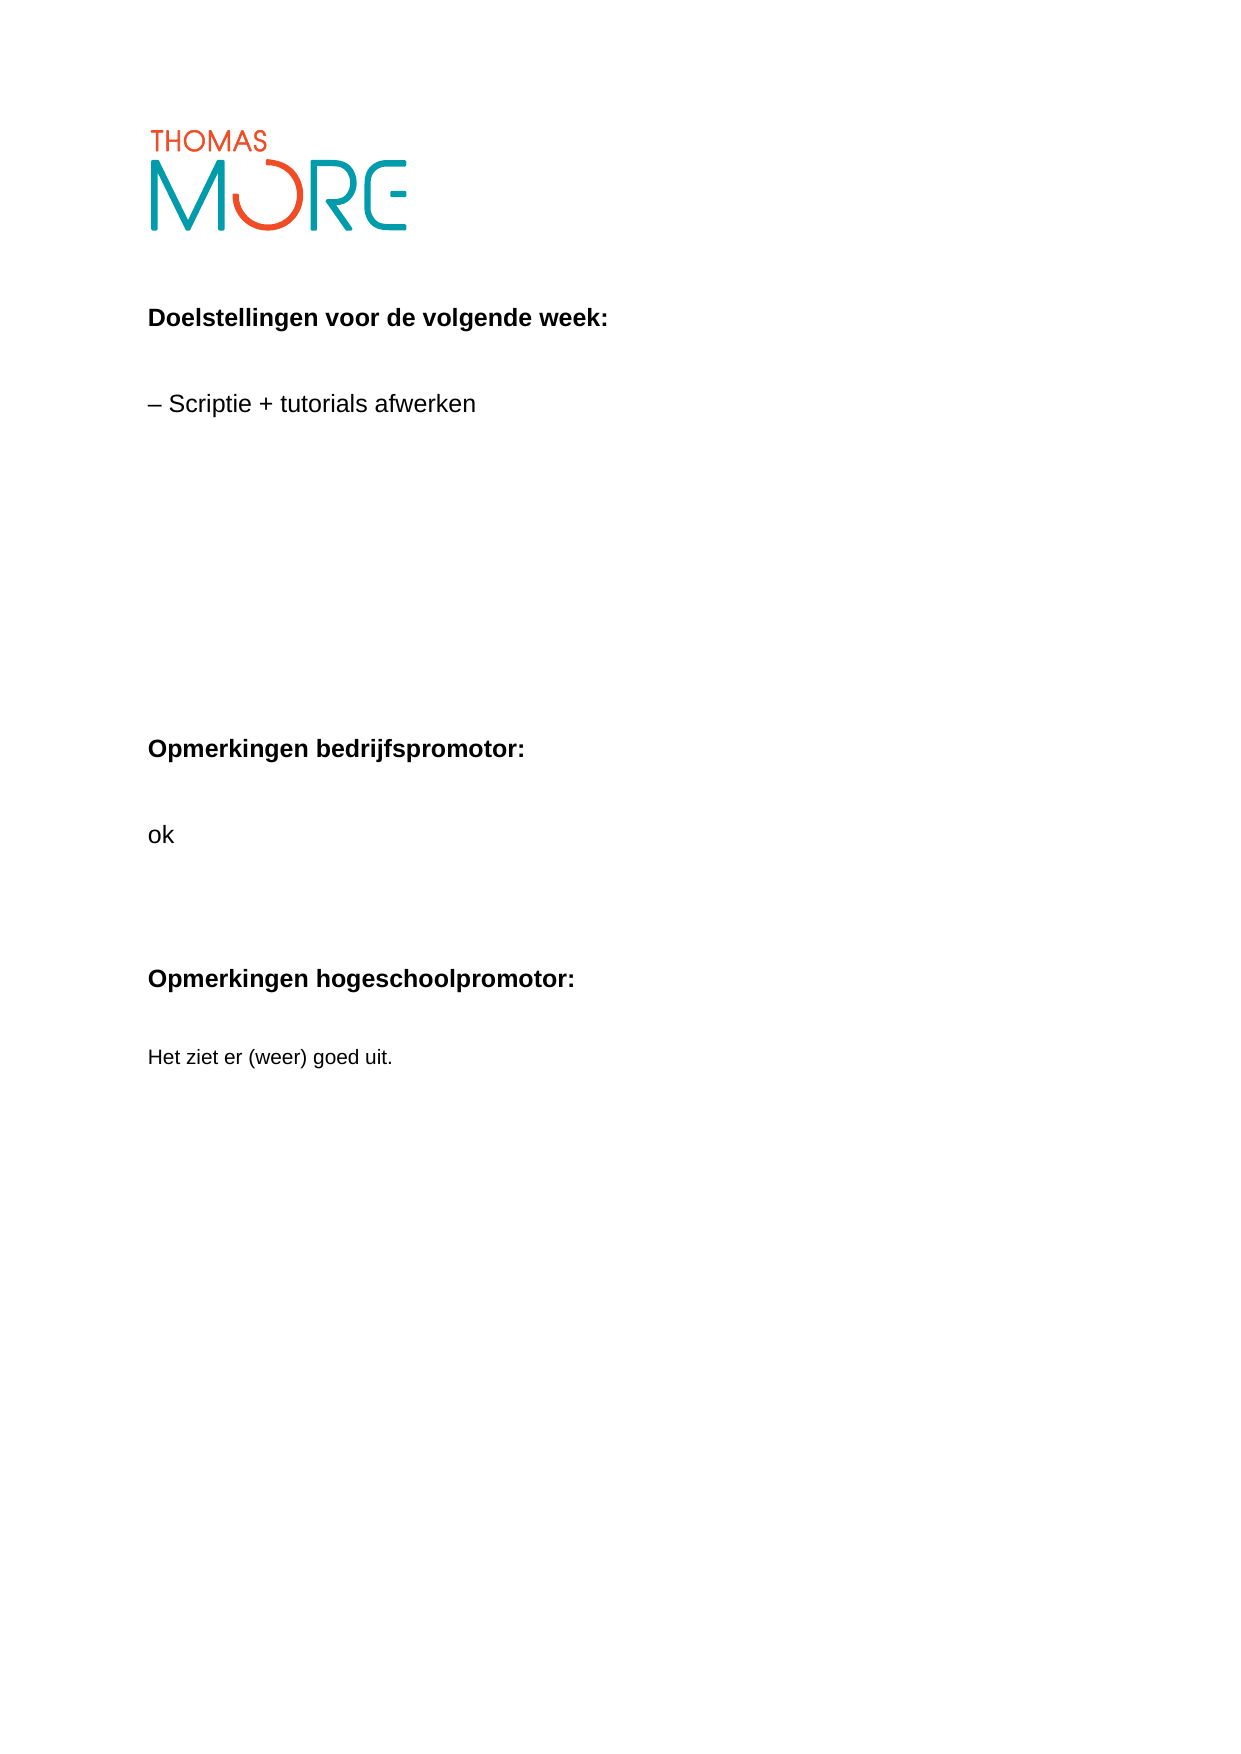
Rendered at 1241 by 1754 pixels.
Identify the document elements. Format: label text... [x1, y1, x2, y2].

text Het ziet er (weer) goed uit. [148, 1045, 1092, 1069]
text Doelstellingen voor de volgende week: [148, 303, 1092, 331]
text – Scriptie + tutorials afwerken [148, 389, 1092, 418]
text ok [148, 820, 1092, 849]
text Opmerkingen hogeschoolpromotor: [148, 964, 1092, 993]
text Opmerkingen bedrijfspromotor: [148, 734, 1092, 763]
